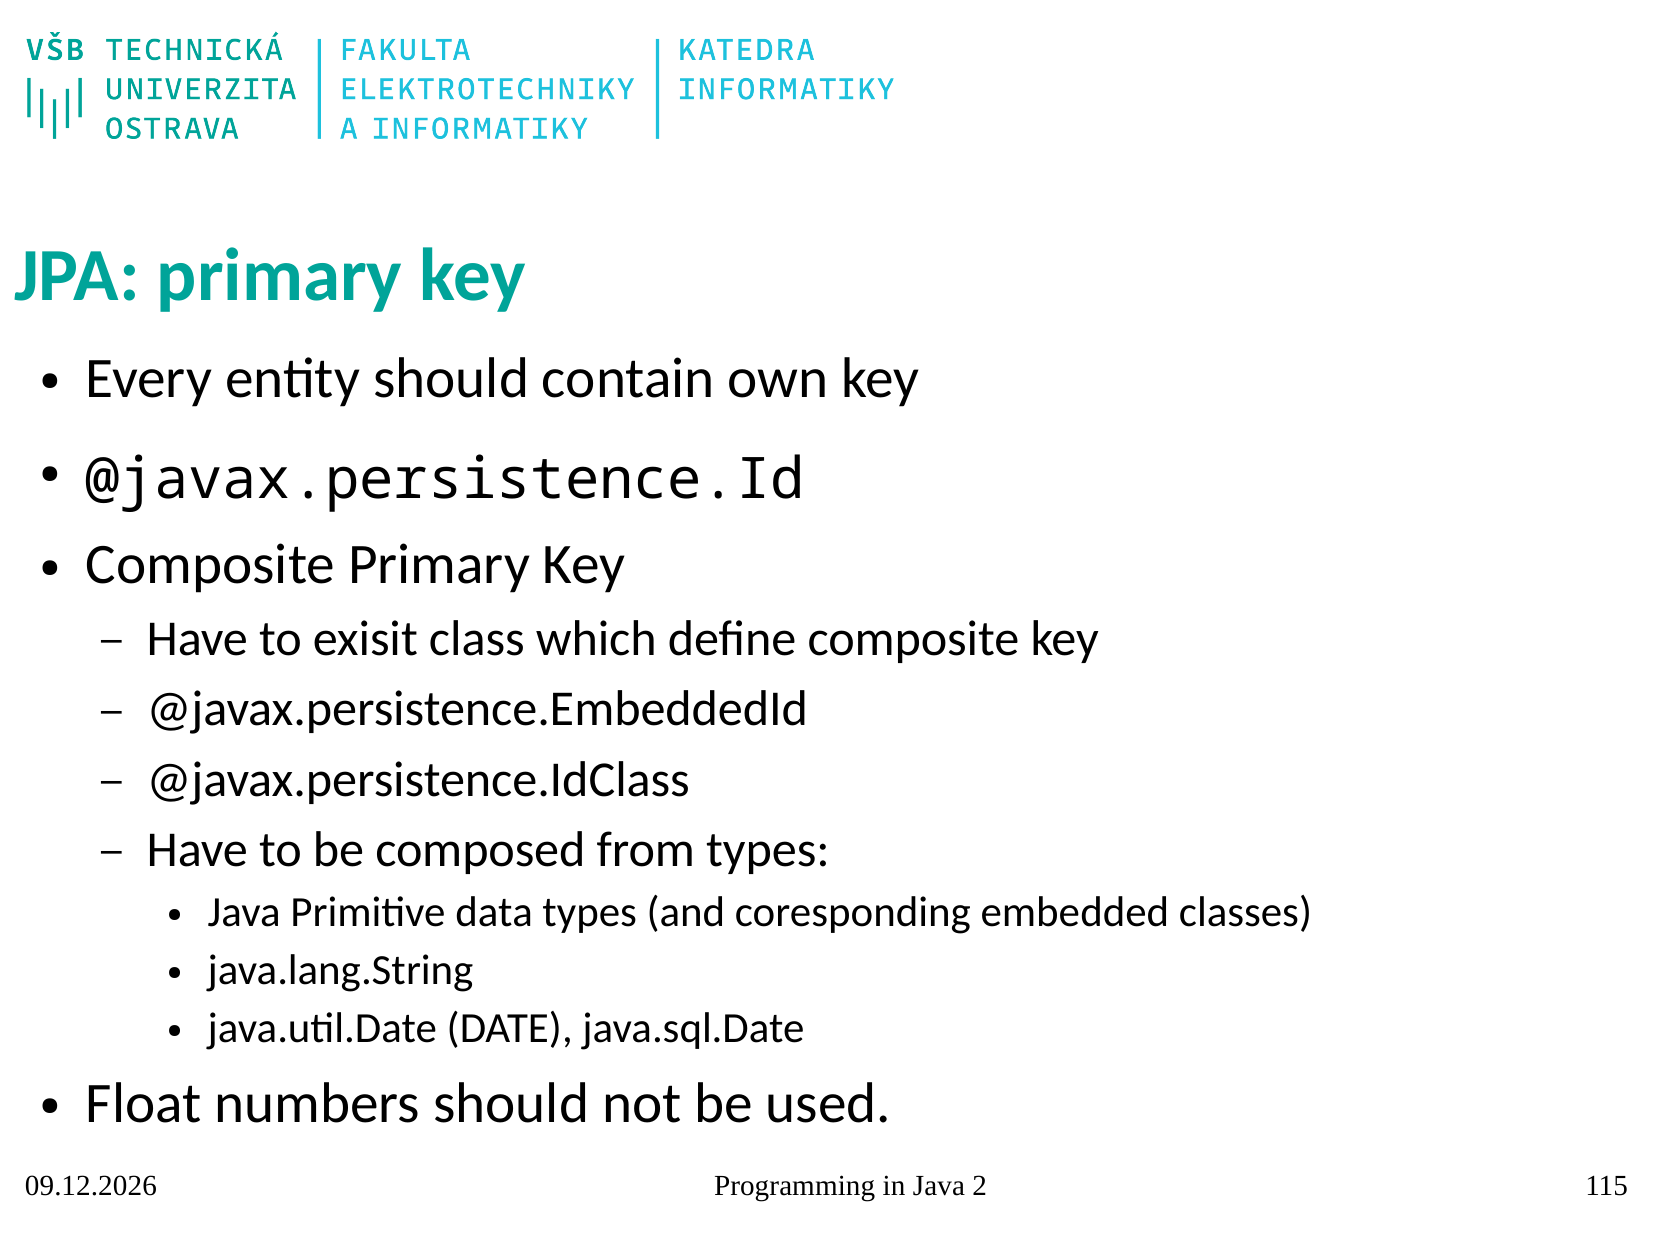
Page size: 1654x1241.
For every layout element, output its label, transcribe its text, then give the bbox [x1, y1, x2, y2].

list Every entity should contain own key @javax.persistence.Id Composite Primary Key Have to exisit class which define composite key @javax.persistence.EmbeddedId @javax.persistence.IdClass Have to be composed from types: Java Primitive data types (and coresponding embedded classes) java.lang.String java.util.Date (DATE), java.sql.Date Float numbers should not be used. [24, 354, 1629, 1146]
title JPA: primary key [14, 165, 1619, 319]
picture [26, 31, 894, 139]
